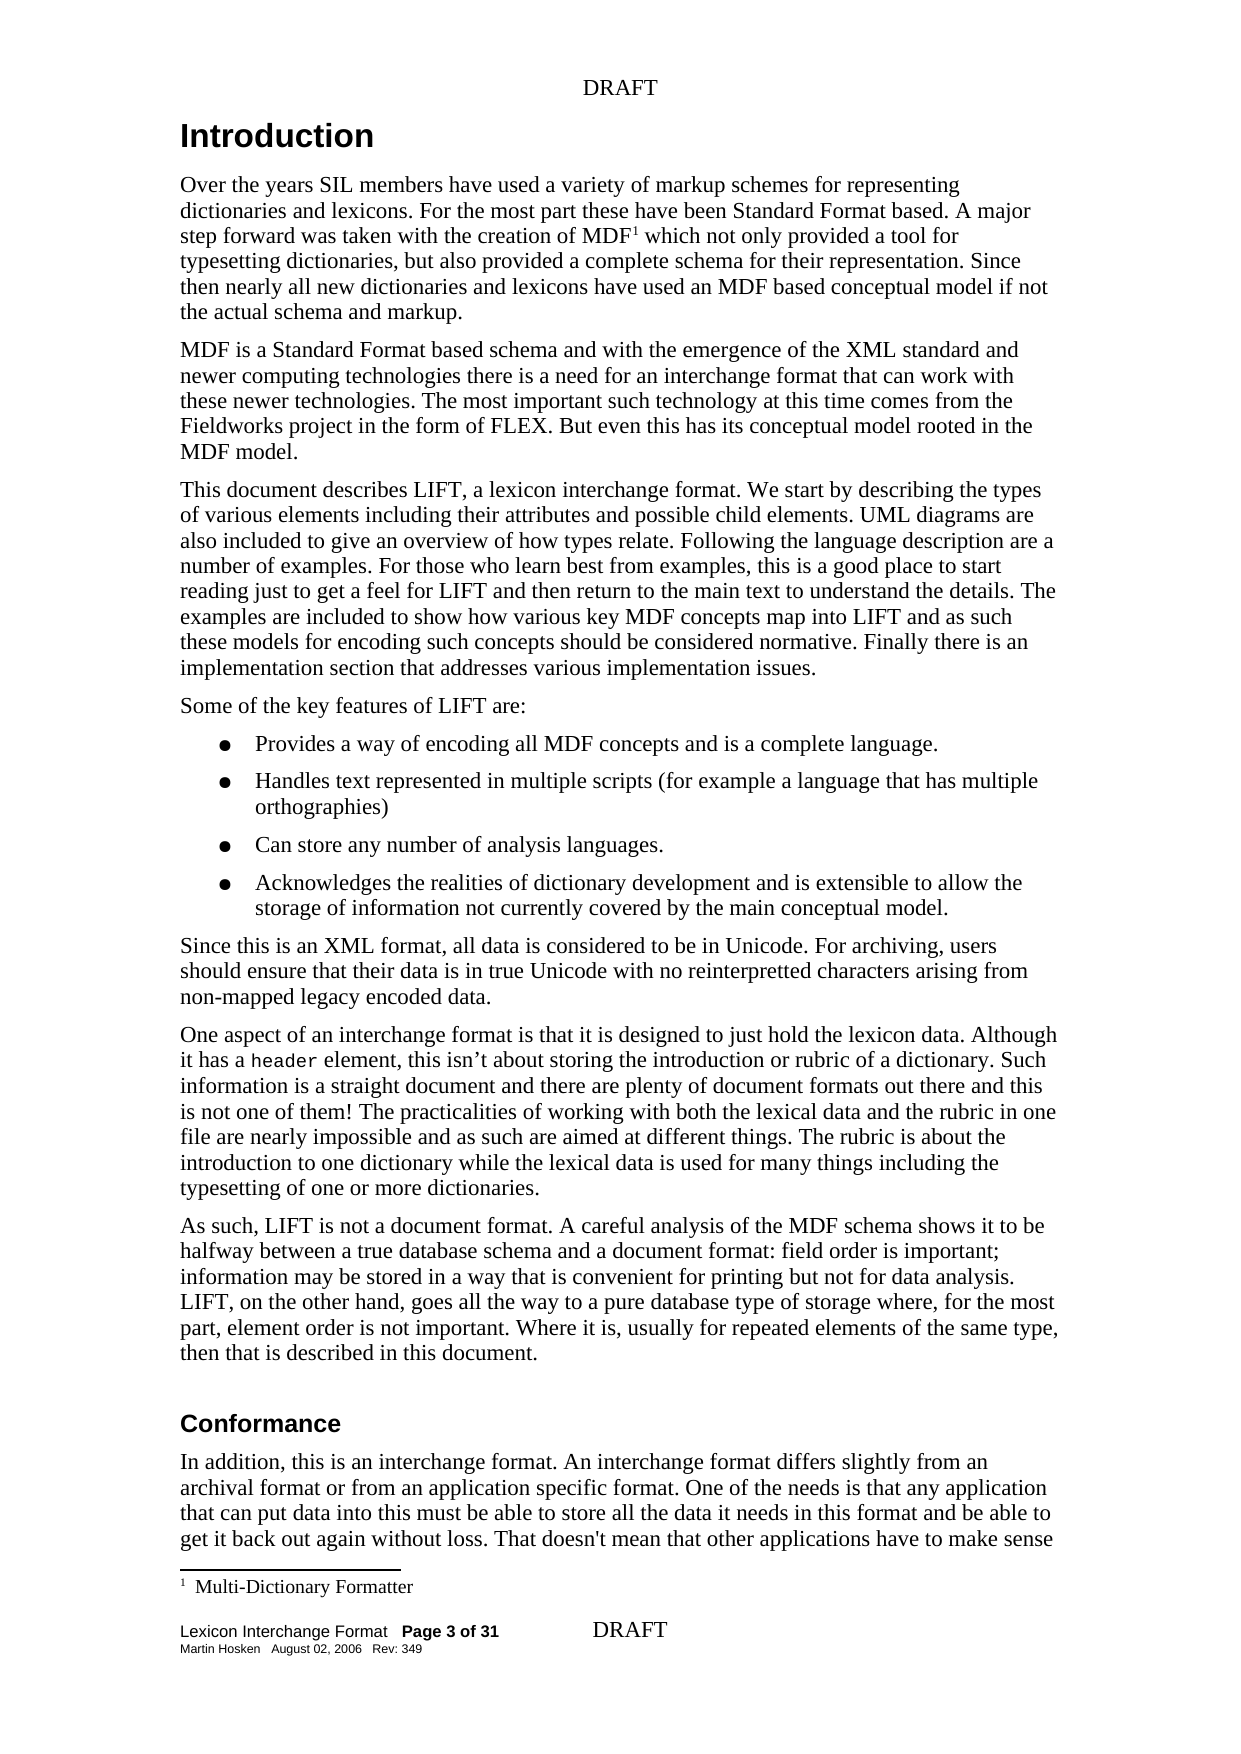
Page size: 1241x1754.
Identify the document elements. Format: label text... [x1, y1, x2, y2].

text As such, LIFT is not a document format. A careful analysis of the MDF schema shows it to be halfway between a true database schema and a document format: field order is important; information may be stored in a way that is convenient for printing but not for data analysis. LIFT, on the other hand, goes all the way to a pure database type of storage where, for the most part, element order is not important. Where it is, usually for repeated elements of the same type, then that is described in this document. [180, 1213, 1061, 1365]
list Can store any number of analysis languages. [217, 832, 1061, 857]
text Multi-Dictionary Formatter [180, 1576, 1061, 1598]
list Provides a way of encoding all MDF concepts and is a complete language. [217, 731, 1061, 756]
list Handles text represented in multiple scripts (for example a language that has multiple orthographies) [217, 768, 1061, 819]
text MDF is a Standard Format based schema and with the emergence of the XML standard and newer computing technologies there is a need for an interchange format that can work with these newer technologies. The most important such technology at this time comes from the Fieldworks project in the form of FLEX. But even this has its conceptual model rooted in the MDF model. [180, 337, 1061, 464]
text In addition, this is an interchange format. An interchange format differs slightly from an archival format or from an application specific format. One of the needs is that any application that can put data into this must be able to store all the data it needs in this format and be able to get it back out again without loss. That doesn't mean that other applications have to make sense [180, 1449, 1061, 1551]
text One aspect of an interchange format is that it is designed to just hold the lexicon data. Although it has a header element, this isn’t about storing the introduction or rubric of a dictionary. Such information is a straight document and there are plenty of document formats out there and this is not one of them! The practicalities of working with both the lexical data and the rubric in one file are nearly impossible and as such are aimed at different things. The rubric is about the introduction to one dictionary while the lexical data is used for many things including the typesetting of one or more dictionaries. [180, 1022, 1061, 1200]
text Some of the key features of LIFT are: [180, 693, 1061, 718]
list Acknowledges the realities of dictionary development and is extensible to allow the storage of information not currently covered by the main conceptual model. [217, 870, 1061, 921]
text This document describes LIFT, a lexicon interchange format. We start by describing the types of various elements including their attributes and possible child elements. UML diagrams are also included to give an overview of how types relate. Following the language description are a number of examples. For those who learn best from examples, this is a good place to start reading just to get a feel for LIFT and then return to the main text to understand the details. The examples are included to show how various key MDF concepts map into LIFT and as such these models for encoding such concepts should be considered normative. Finally there is an implementation section that addresses various implementation issues. [180, 477, 1061, 680]
text Over the years SIL members have used a variety of markup schemes for representing dictionaries and lexicons. For the most part these have been Standard Format based. A major step forward was taken with the creation of MDF which not only provided a tool for typesetting dictionaries, but also provided a complete schema for their representation. Since then nearly all new dictionaries and lexicons have used an MDF based conceptual model if not the actual schema and markup. [180, 172, 1061, 325]
subtitle Introduction [180, 117, 1061, 154]
subtitle Conformance [180, 1409, 1061, 1437]
text Since this is an XML format, all data is considered to be in Unicode. For archiving, users should ensure that their data is in true Unicode with no reinterpretted characters arising from non-mapped legacy encoded data. [180, 933, 1061, 1009]
